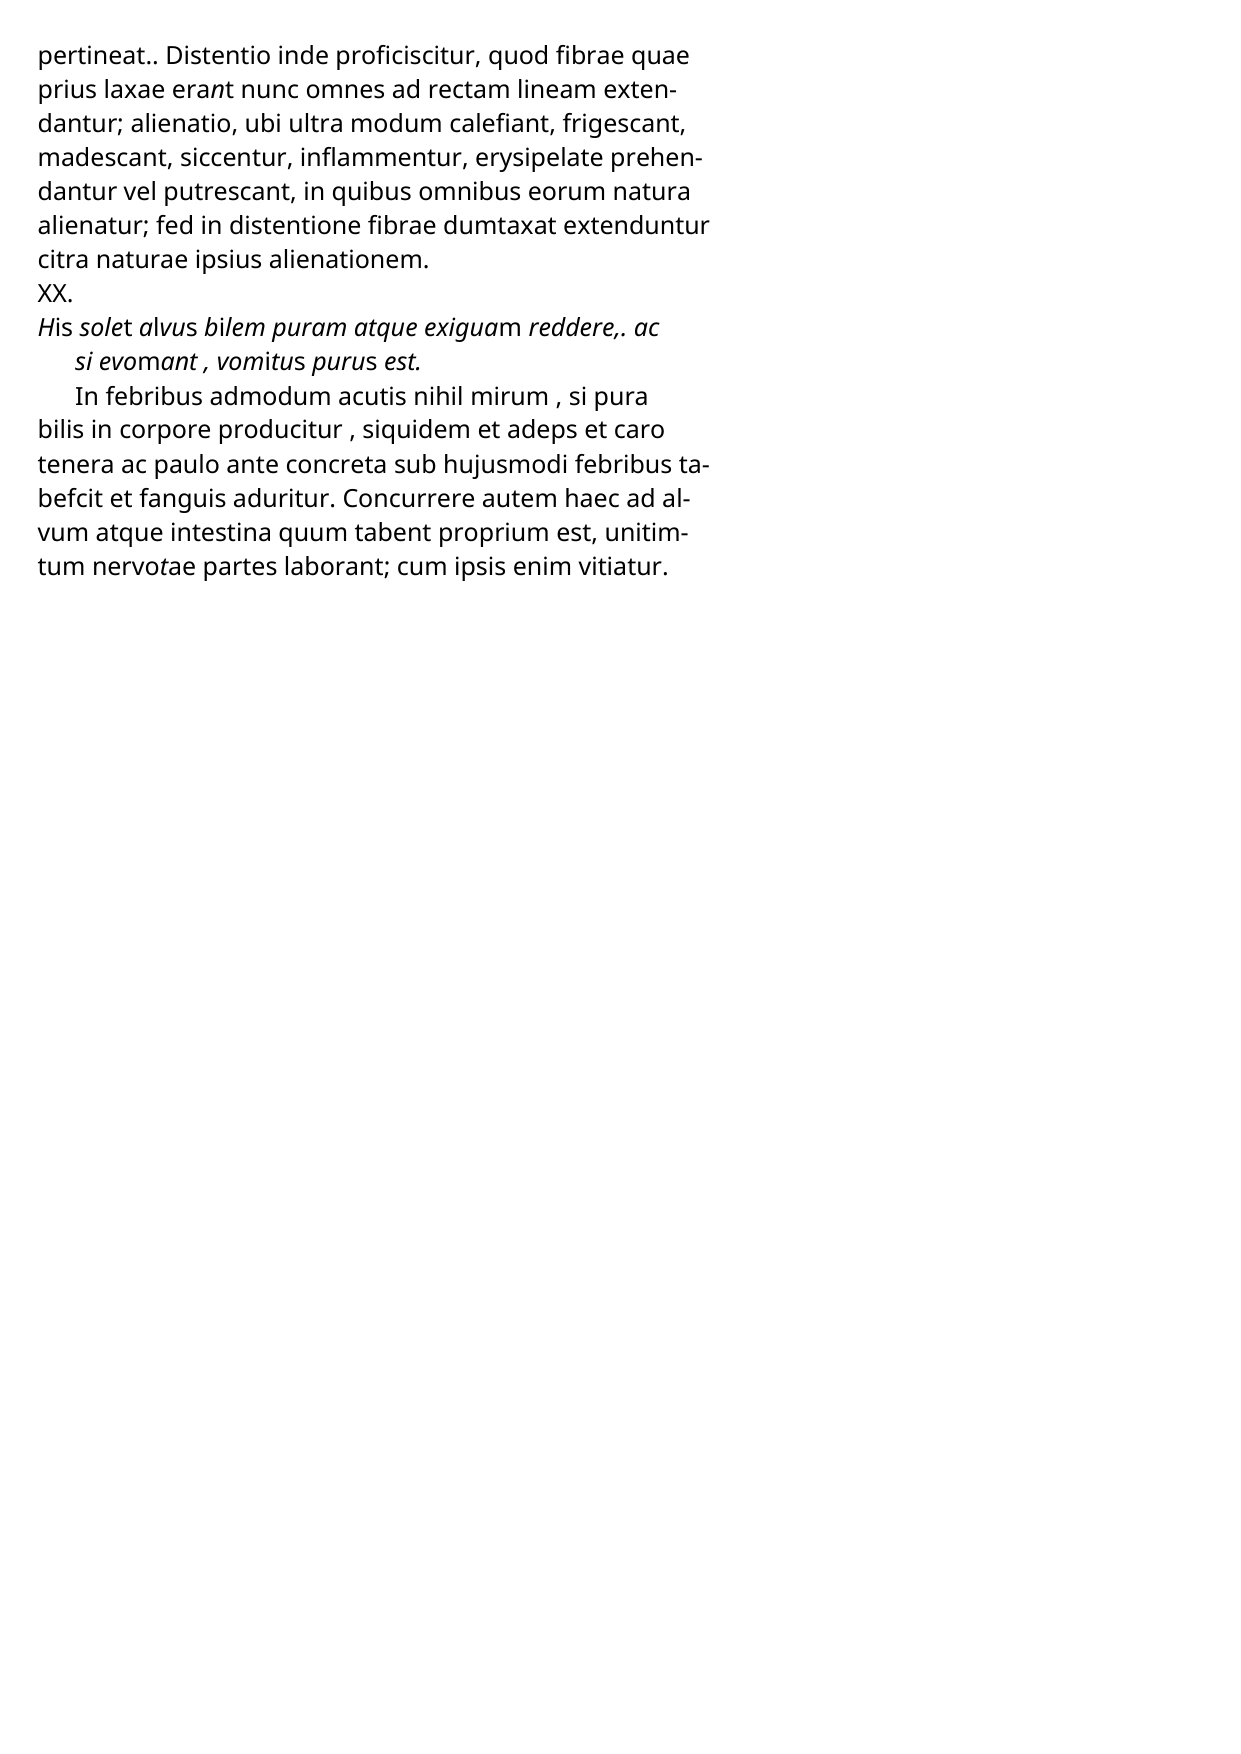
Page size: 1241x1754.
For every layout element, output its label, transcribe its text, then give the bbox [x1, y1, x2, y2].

text pertineat.. Distentio inde proficiscitur, quod fibrae quae prius laxae erant nunc omnes ad rectam lineam exten- dantur; alienatio, ubi ultra modum calefiant, frigescant, madescant, siccentur, inflammentur, erysipelate prehen- dantur vel putrescant, in quibus omnibus eorum natura alienatur; fed in distentione fibrae dumtaxat extenduntur citra naturae ipsius alienationem. [37, 37, 1203, 276]
text XX. [37, 276, 1203, 310]
text His solet alvus bilem puram atque exiguam reddere,. ac si evomant , vomitus purus est. [37, 310, 1203, 378]
text In febribus admodum acutis nihil mirum , si pura bilis in corpore producitur , siquidem et adeps et caro tenera ac paulo ante concreta sub hujusmodi febribus ta- befcit et fanguis aduritur. Concurrere autem haec ad al- vum atque intestina quum tabent proprium est, unitim- tum nervotae partes laborant; cum ipsis enim vitiatur. [37, 378, 1203, 582]
